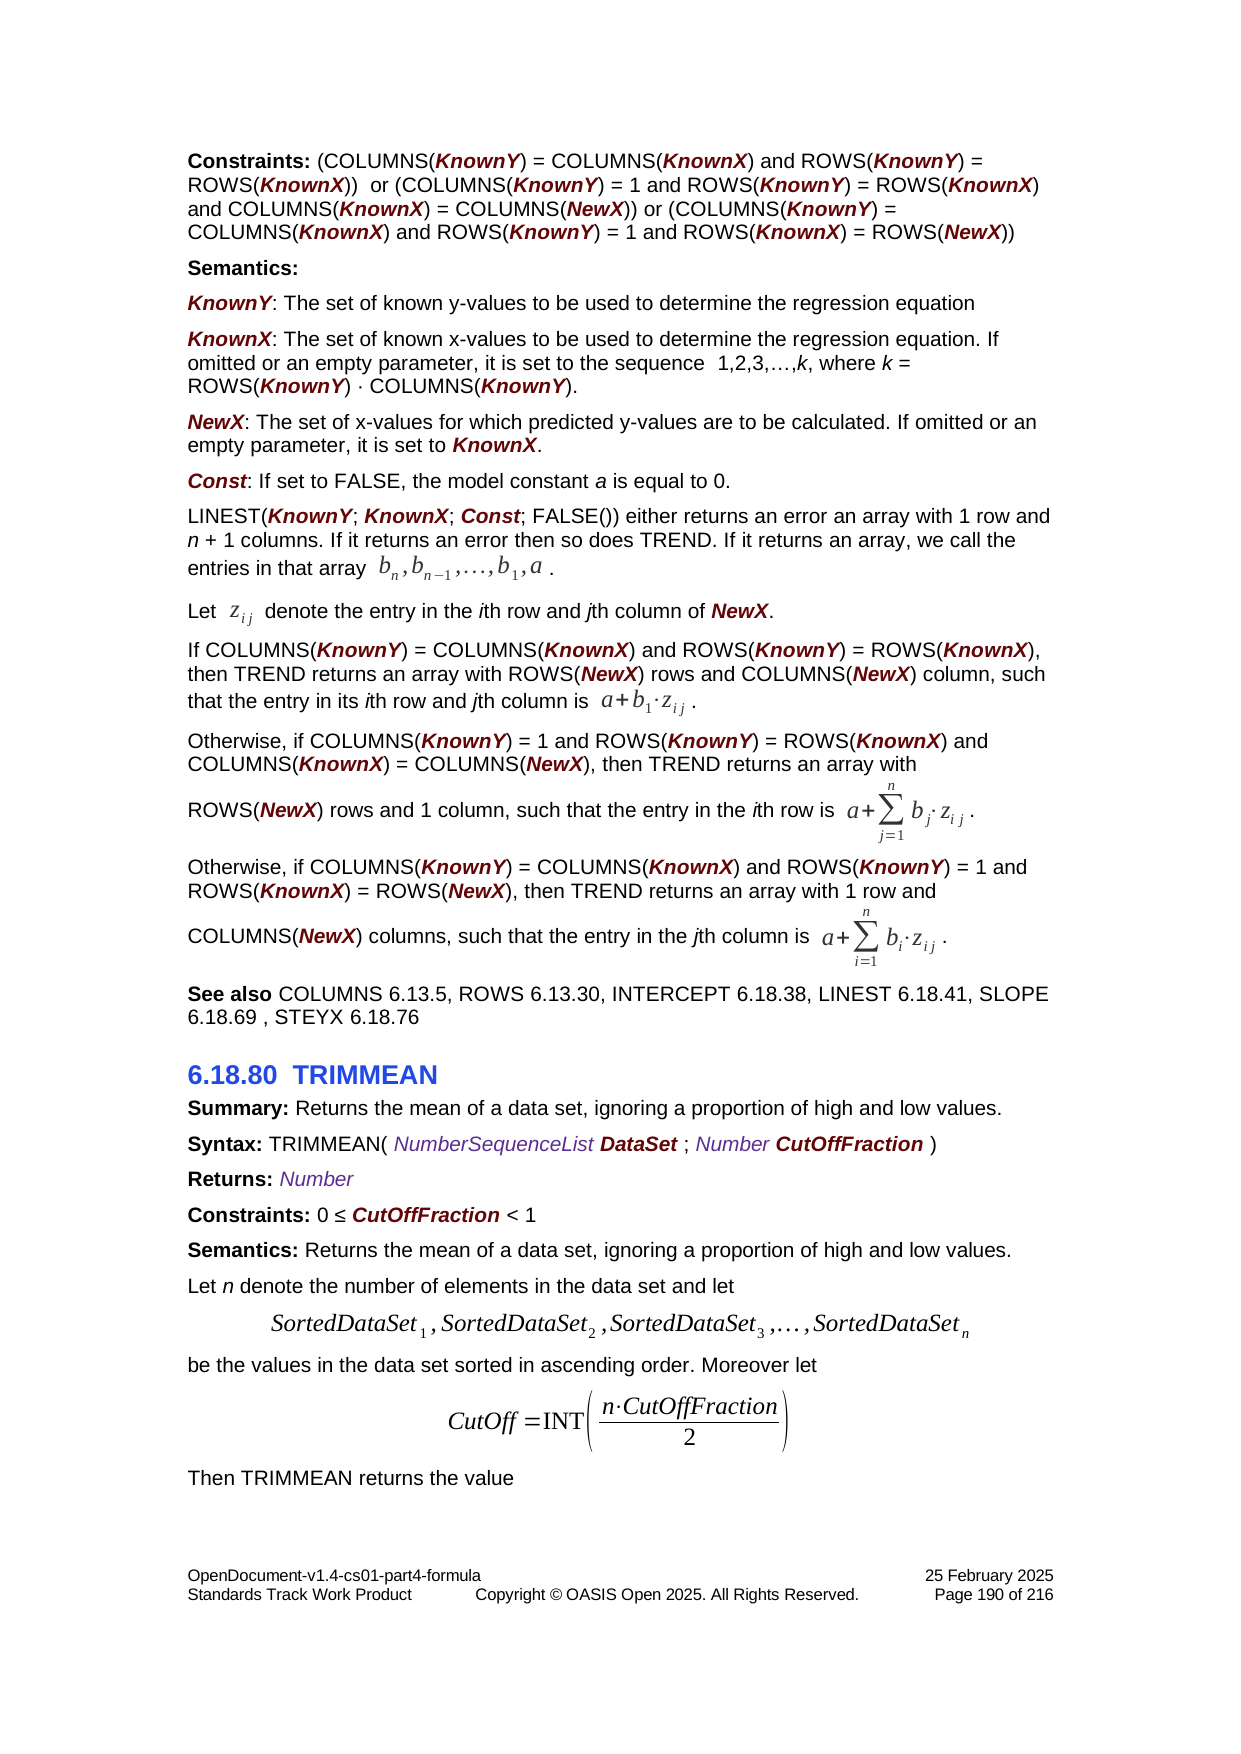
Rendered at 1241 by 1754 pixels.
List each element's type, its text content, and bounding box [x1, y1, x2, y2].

text KnownX: The set of known x-values to be used to determine the regression equation. If omitted or an empty parameter, it is set to the sequence 1,2,3,…,k, where k = ROWS(KnownY) ∙ COLUMNS(KnownY). [187, 327, 1053, 398]
text Otherwise, if COLUMNS(KnownY) = 1 and ROWS(KnownY) = ROWS(KnownX) and COLUMNS(KnownX) = COLUMNS(NewX), then TREND returns an array with ROWS(NewX) rows and 1 column, such that the entry in the ith row is . [187, 729, 1053, 844]
text LINEST(KnownY; KnownX; Const; FALSE()) either returns an error an array with 1 row and n + 1 columns. If it returns an error then so does TREND. If it returns an array, we call the entries in that array . [187, 505, 1053, 583]
text Semantics: [187, 256, 1053, 280]
text Semantics: Returns the mean of a data set, ignoring a proportion of high and low values. [187, 1239, 1053, 1262]
text Then TRIMMEAN returns the value [187, 1467, 1053, 1490]
text Syntax: TRIMMEAN( NumberSequenceList DataSet ; Number CutOffFraction ) [187, 1132, 1053, 1156]
subtitle TRIMMEAN [187, 1060, 1053, 1090]
text If COLUMNS(KnownY) = COLUMNS(KnownX) and ROWS(KnownY) = ROWS(KnownX), then TREND returns an array with ROWS(NewX) rows and COLUMNS(NewX) column, such that the entry in its ith row and jth column is . [187, 639, 1053, 717]
text Returns: Number [187, 1168, 1053, 1191]
text NewX: The set of x-values for which predicted y-values are to be calculated. If omitted or an empty parameter, it is set to KnownX. [187, 410, 1053, 457]
text KnownY: The set of known y-values to be used to determine the regression equation [187, 292, 1053, 315]
text Summary: Returns the mean of a data set, ignoring a proportion of high and low values. [187, 1096, 1053, 1120]
text be the values in the data set sorted in ascending order. Moreover let [187, 1353, 1053, 1377]
text Constraints: 0 ≤ CutOffFraction < 1 [187, 1203, 1053, 1227]
text Otherwise, if COLUMNS(KnownY) = COLUMNS(KnownX) and ROWS(KnownY) = 1 and ROWS(KnownX) = ROWS(NewX), then TREND returns an array with 1 row and COLUMNS(NewX) columns, such that the entry in the jth column is . [187, 856, 1053, 970]
text Constraints: (COLUMNS(KnownY) = COLUMNS(KnownX) and ROWS(KnownY) = ROWS(KnownX)) or (COLUMNS(KnownY) = 1 and ROWS(KnownY) = ROWS(KnownX) and COLUMNS(KnownX) = COLUMNS(NewX)) or (COLUMNS(KnownY) = COLUMNS(KnownX) and ROWS(KnownY) = 1 and ROWS(KnownX) = ROWS(NewX)) [187, 150, 1053, 244]
text Let n denote the number of elements in the data set and let [187, 1274, 1053, 1298]
text Const: If set to FALSE, the model constant a is equal to 0. [187, 469, 1053, 493]
text See also COLUMNS 6.13.5, ROWS 6.13.30, INTERCEPT 6.18.38, LINEST 6.18.41, SLOPE 6.18.69 , STEYX 6.18.76 [187, 982, 1053, 1029]
text Let denote the entry in the ith row and jth column of NewX. [187, 595, 1053, 627]
